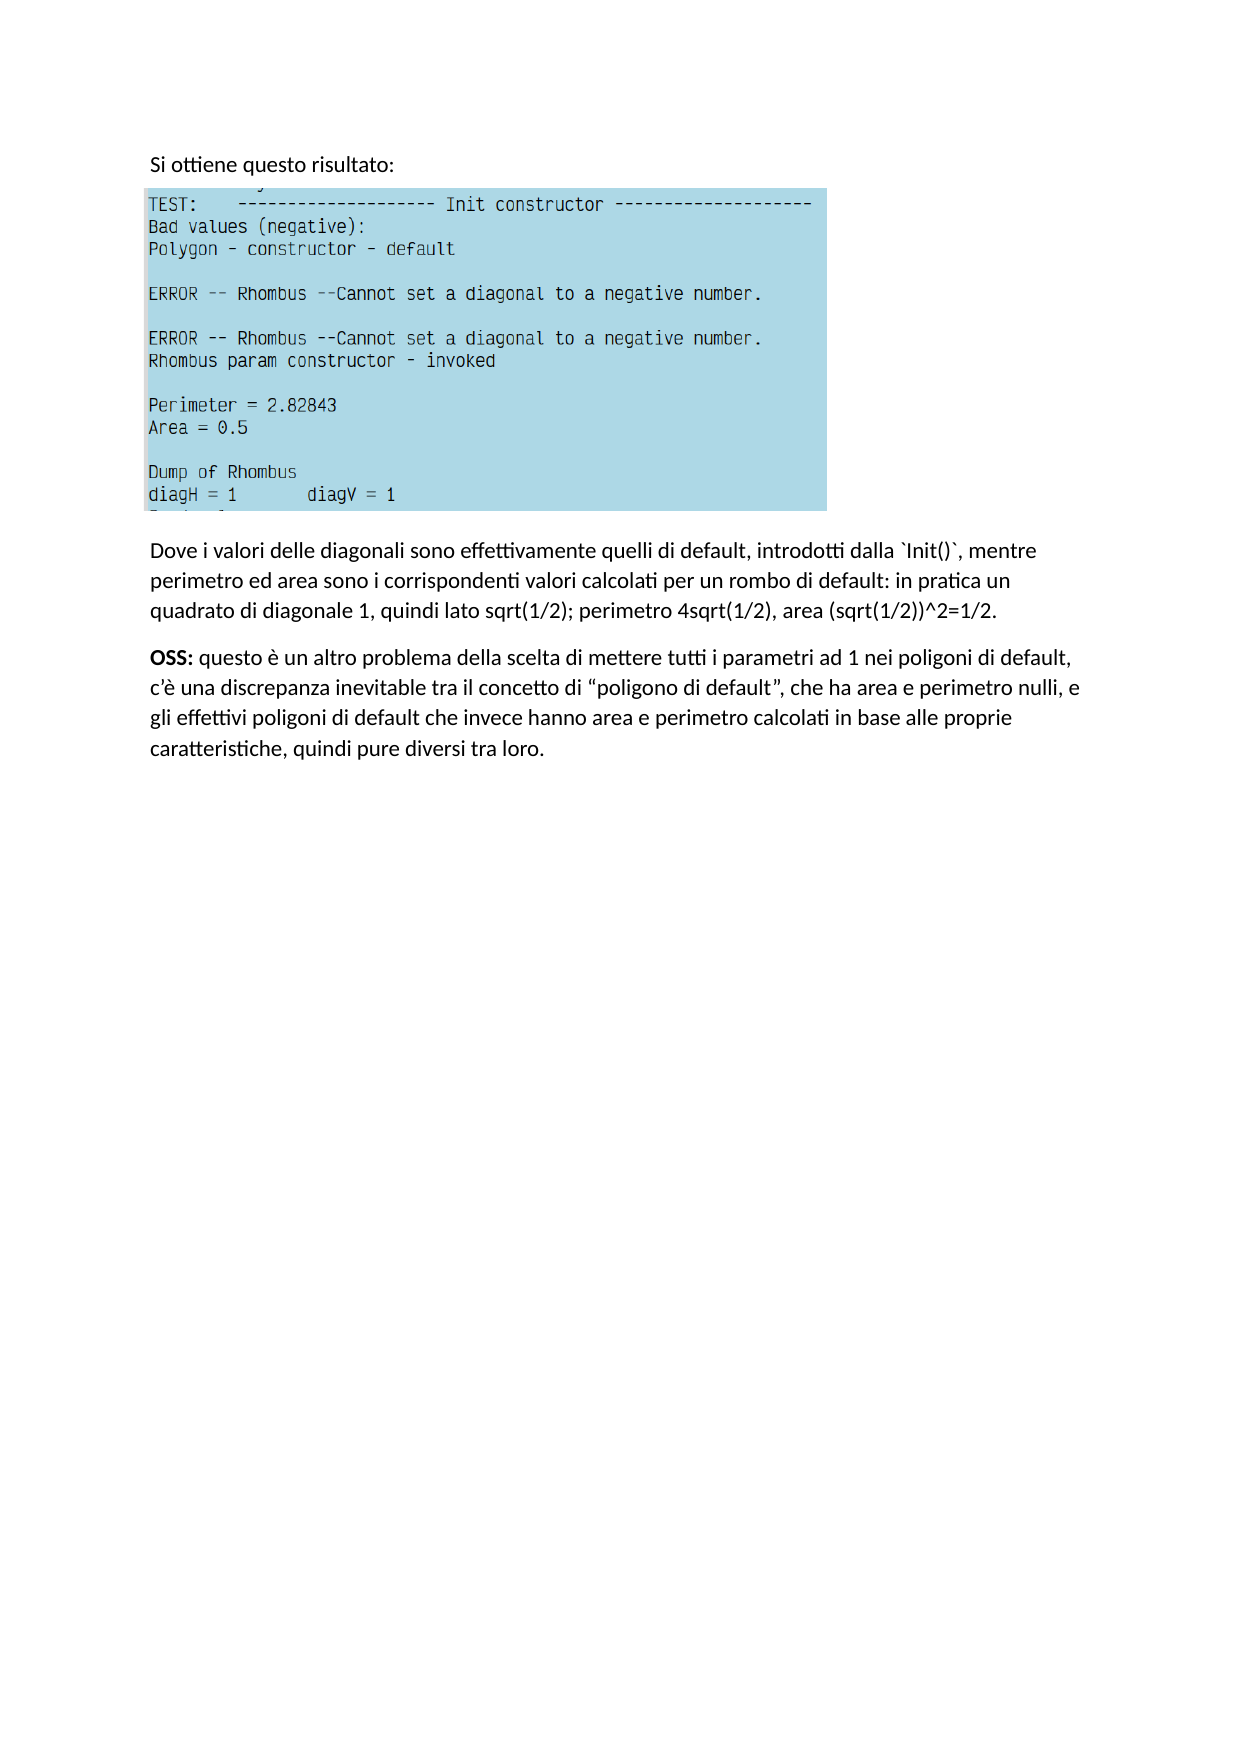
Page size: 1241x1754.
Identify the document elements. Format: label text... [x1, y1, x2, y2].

text OSS: questo è un altro problema della scelta di mettere tutti i parametri ad 1 nei poligoni di default, c’è una discrepanza inevitable tra il concetto di “poligono di default”, che ha area e perimetro nulli, e gli effettivi poligoni di default che invece hanno area e perimetro calcolati in base alle proprie caratteristiche, quindi pure diversi tra loro. [150, 643, 1090, 762]
text Si ottiene questo risultato: [150, 150, 1090, 178]
picture [143, 188, 827, 511]
text Dove i valori delle diagonali sono effettivamente quelli di default, introdotti dalla `Init()`, mentre perimetro ed area sono i corrispondenti valori calcolati per un rombo di default: in pratica un quadrato di diagonale 1, quindi lato sqrt(1/2); perimetro 4sqrt(1/2), area (sqrt(1/2))^2=1/2. [150, 536, 1090, 624]
